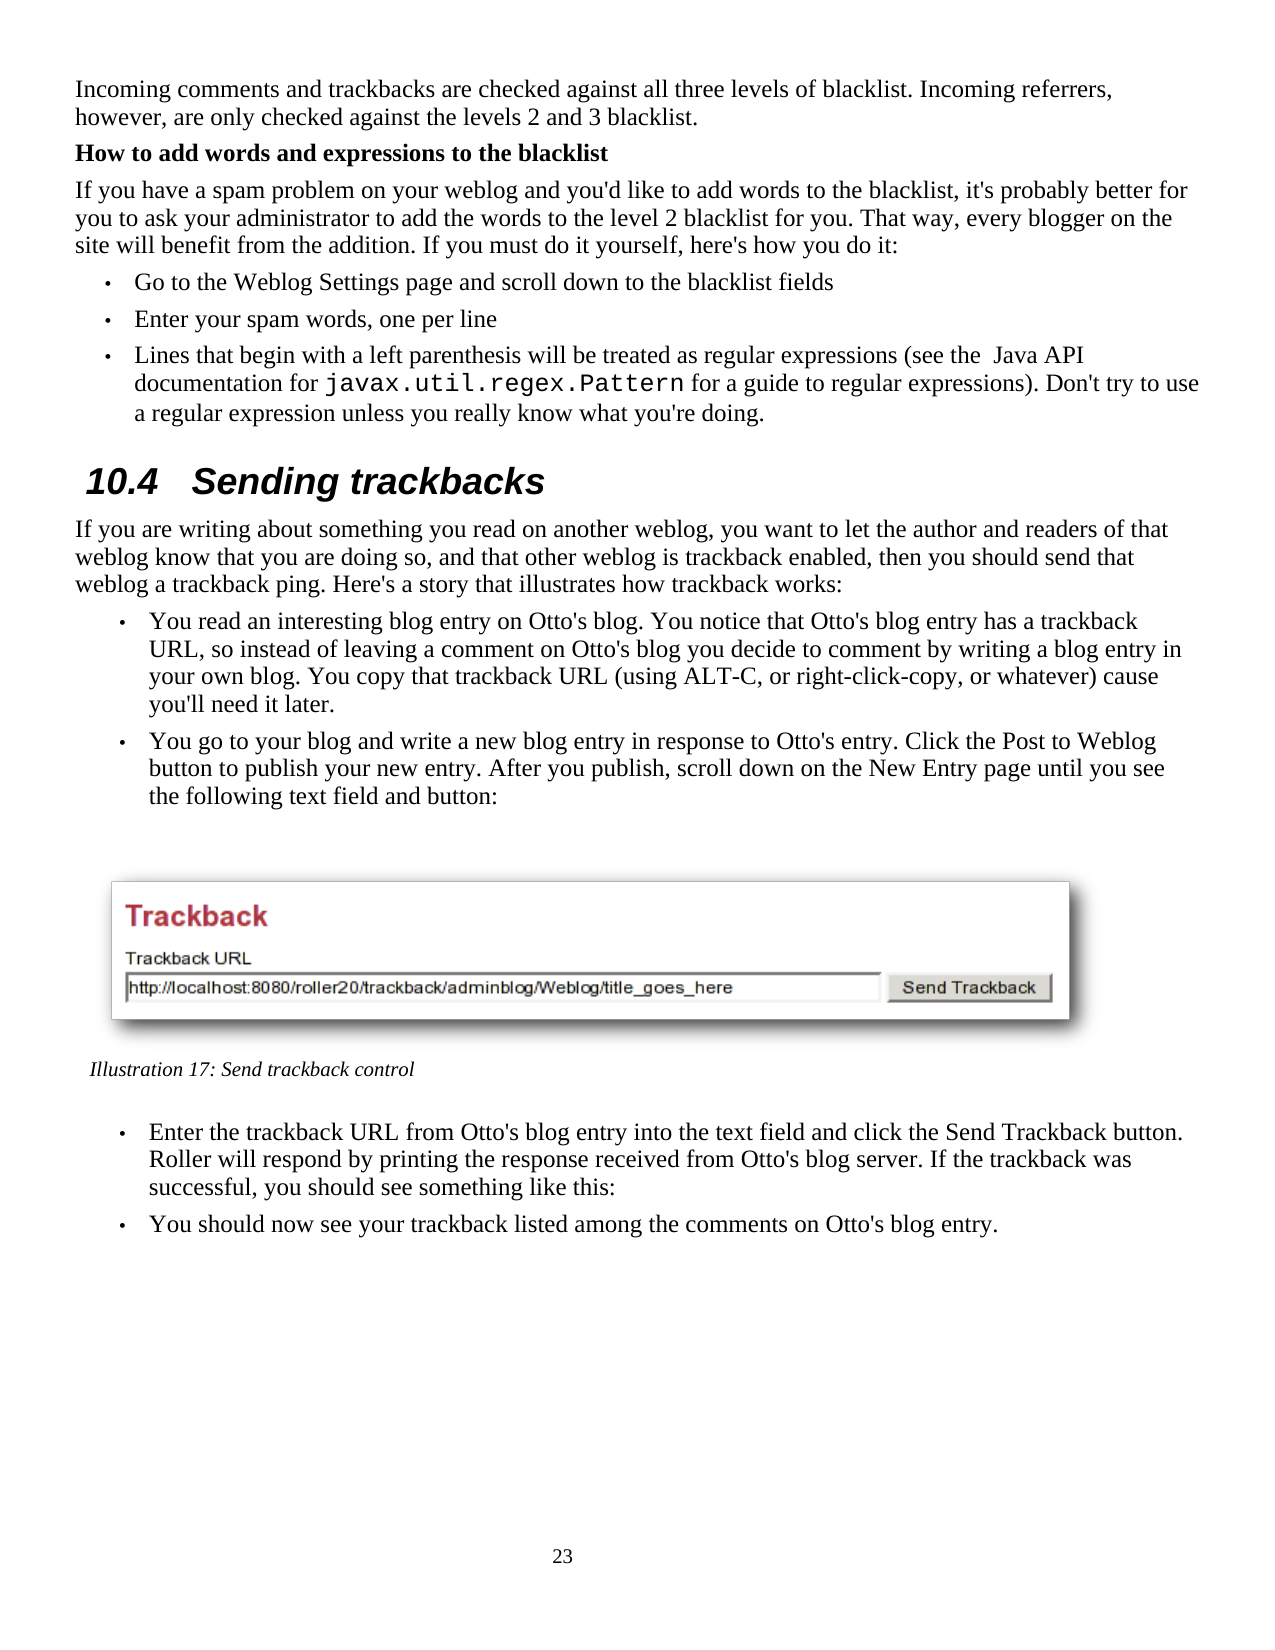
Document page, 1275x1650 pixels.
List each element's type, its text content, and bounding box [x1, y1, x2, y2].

text If you are writing about something you read on another weblog, you want to let the author and readers of that weblog know that you are doing so, and that other weblog is trackback enabled, then you should send that weblog a trackback ping. Here's a story that illustrates how trackback works: [75, 515, 1200, 598]
list Go to the Weblog Settings page and scroll down to the blacklist fields [104, 268, 1200, 296]
picture [89, 859, 1108, 1058]
list How to add words and expressions to the blacklist [75, 139, 1200, 167]
list Lines that begin with a left parenthesis will be treated as regular expressions (see the Java API documentation for javax.util.regex.Pattern for a guide to regular expressions). Don't try to use a regular expression unless you really know what you're doing. [104, 341, 1200, 427]
list Enter your spam words, one per line [104, 305, 1200, 332]
list You should now see your trackback listed among the comments on Otto's blog entry. [119, 1210, 1200, 1238]
list You go to your blog and write a new blog entry in response to Otto's entry. Click the Post to Weblog button to publish your new entry. After you publish, scroll down on the New Entry page until you see the following text field and button: [119, 727, 1200, 838]
text Incoming comments and trackbacks are checked against all three levels of blacklist. Incoming referrers, however, are only checked against the levels 2 and 3 blacklist. [75, 75, 1200, 130]
subtitle Sending trackbacks [75, 461, 1200, 502]
text Illustration 17: Send trackback control [89, 1058, 1107, 1081]
list Enter the trackback URL from Otto's blog entry into the text field and click the Send Trackback button. Roller will respond by printing the response received from Otto's blog server. If the trackback was successful, you should see something like this: [119, 1118, 1200, 1201]
list You read an interesting blog entry on Otto's blog. You notice that Otto's blog entry has a trackback URL, so instead of leaving a comment on Otto's blog you decide to comment by writing a blog entry in your own blog. You copy that trackback URL (using ALT-C, or right-click-copy, or whatever) cause you'll need it later. [119, 607, 1200, 718]
text If you have a spam problem on your weblog and you'd like to add words to the blacklist, it's probably better for you to ask your administrator to add the words to the level 2 blacklist for you. That way, every blogger on the site will benefit from the addition. If you must do it yourself, here's how you do it: [75, 176, 1200, 259]
